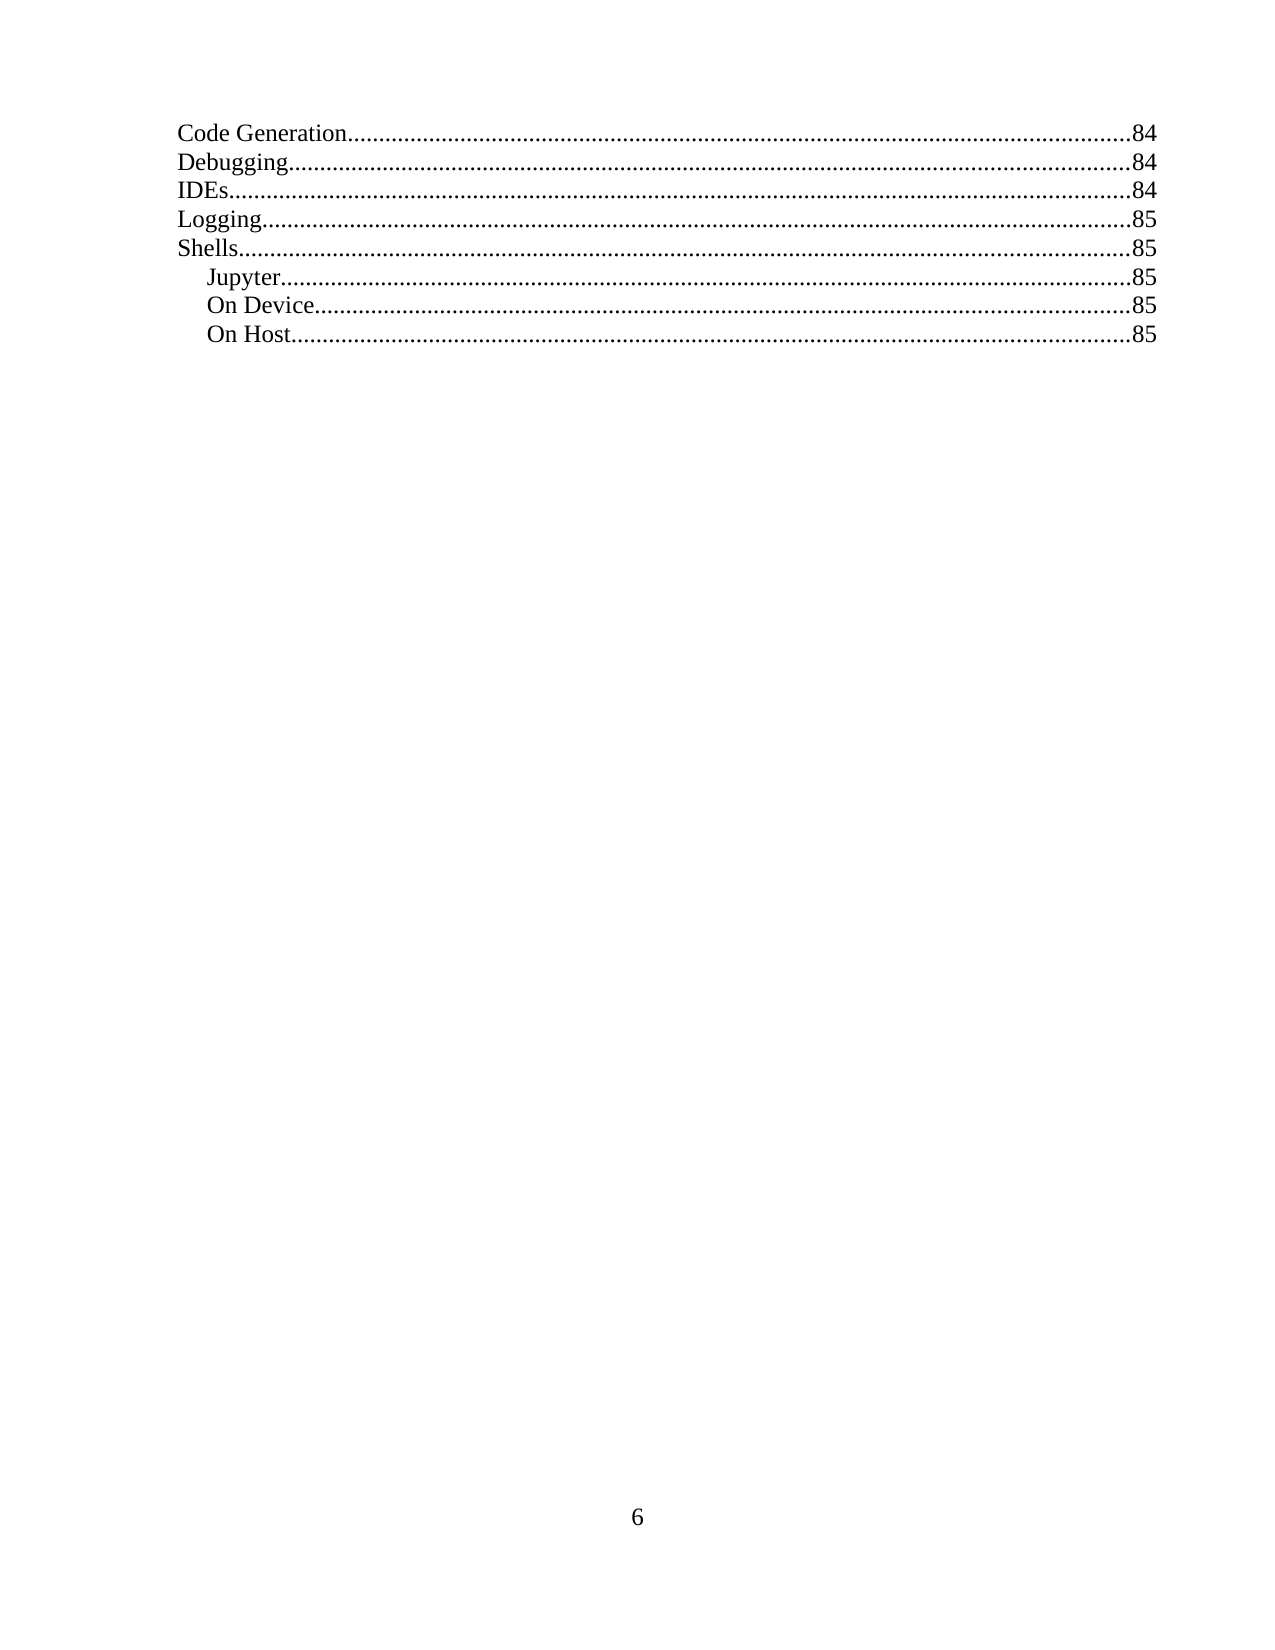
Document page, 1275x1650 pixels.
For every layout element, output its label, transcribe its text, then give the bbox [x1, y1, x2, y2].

text Jupyter 85 [207, 262, 1157, 291]
text Shells 85 [177, 233, 1157, 262]
text Code Generation 84 [177, 118, 1157, 147]
text On Host 85 [207, 319, 1157, 348]
text Debugging 84 [177, 147, 1157, 176]
text On Device 85 [207, 291, 1157, 319]
text Logging 85 [177, 204, 1157, 233]
text IDEs 84 [177, 176, 1157, 204]
